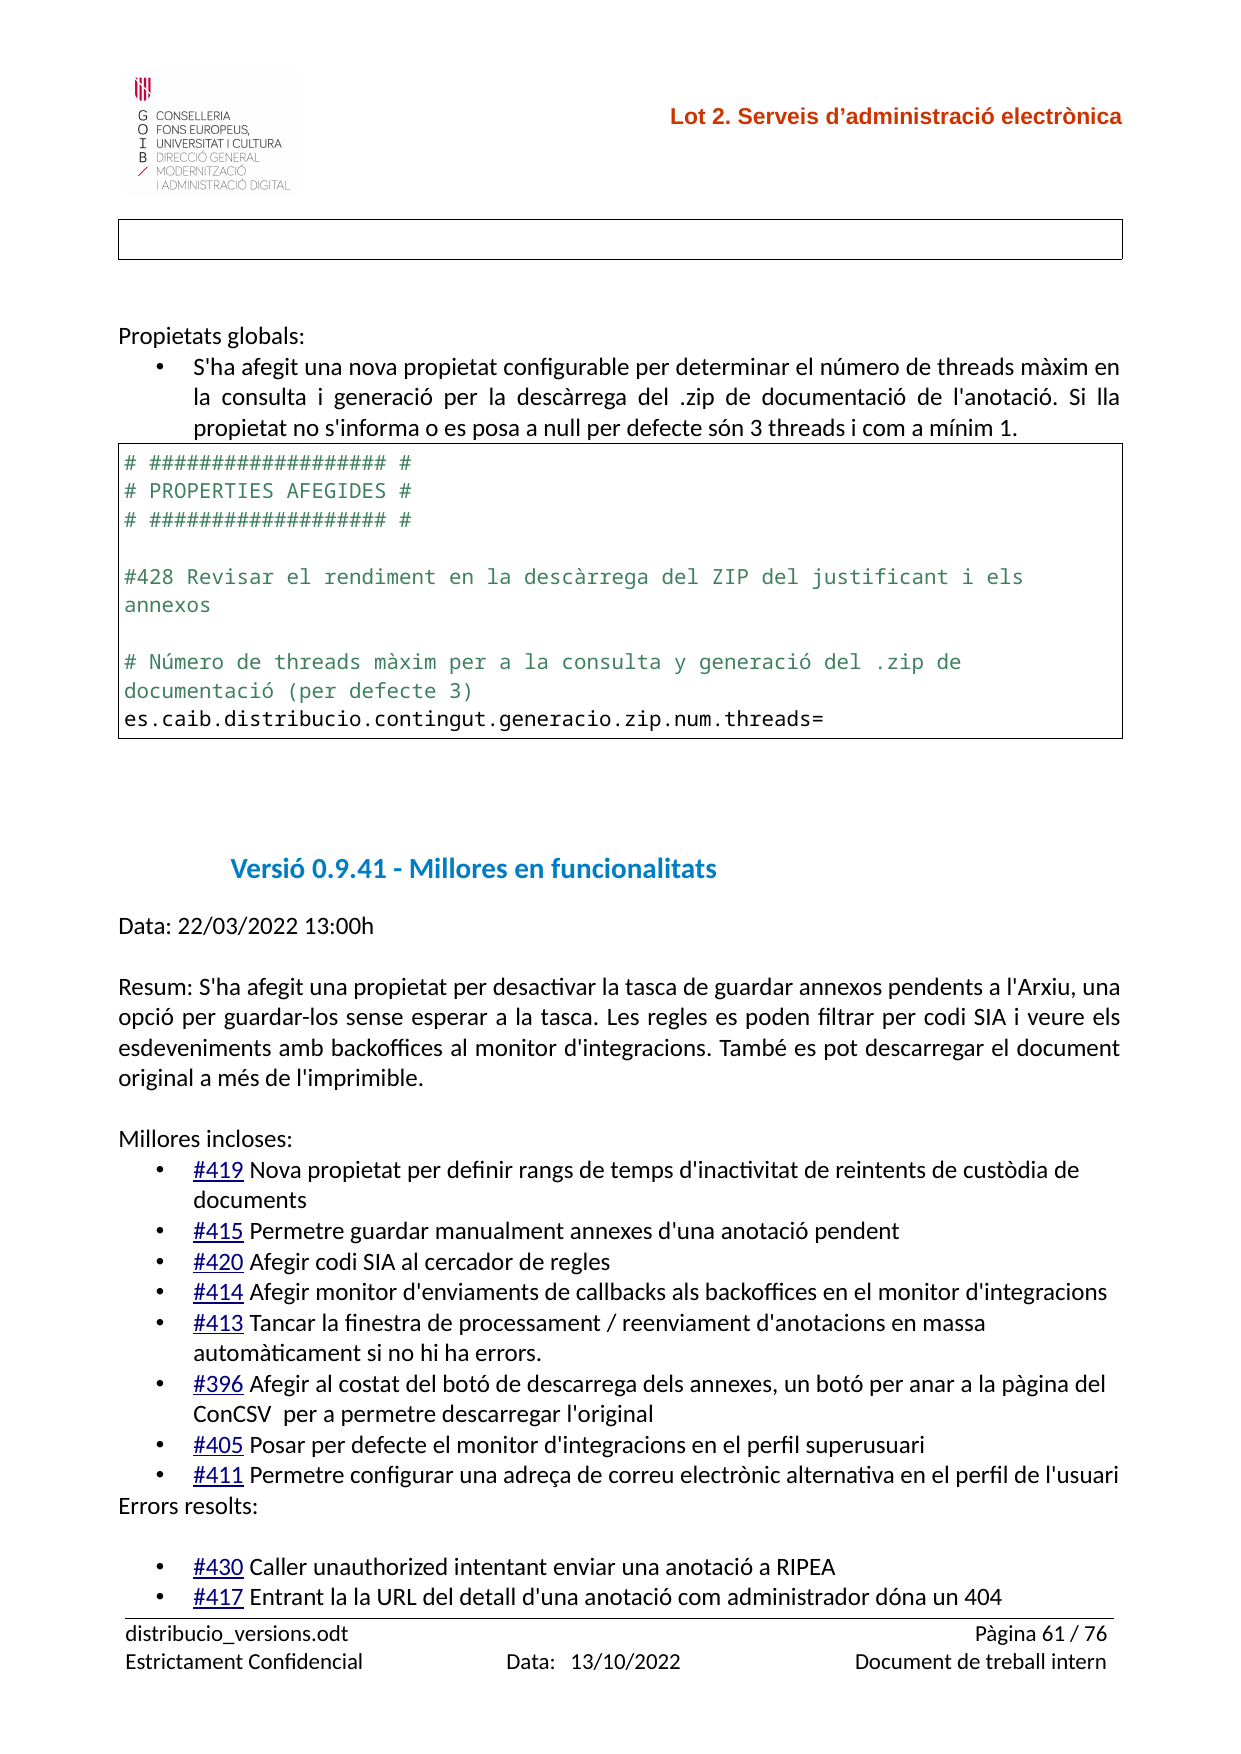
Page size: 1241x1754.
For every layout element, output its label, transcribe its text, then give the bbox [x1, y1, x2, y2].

list #417 Entrant la la URL del detall d'una anotació com administrador dóna un 404 [156, 1581, 1122, 1612]
table_header # ################### # # PROPERTIES AFEGIDES # # ################### # #428 Revisar el rendiment en la descàrrega del ZIP del justificant i els annexos # Número de threads màxim per a la consulta y generació del .zip de documentació (per defecte 3) es.caib.distribucio.contingut.generacio.zip.num.threads= [119, 444, 1122, 738]
text Propietats globals: [118, 320, 1122, 351]
list #430 Caller unauthorized intentant enviar una anotació a RIPEA [156, 1551, 1122, 1581]
list S'ha afegit una nova propietat configurable per determinar el número de threads màxim en la consulta i generació per la descàrrega del .zip de documentació de l'anotació. Si lla propietat no s'informa o es posa a null per defecte són 3 threads i com a mínim 1. [156, 351, 1122, 442]
list #419 Nova propietat per definir rangs de temps d'inactivitat de reintents de custòdia de documents [156, 1154, 1122, 1215]
list #414 Afegir monitor d'enviaments de callbacks als backoffices en el monitor d'integracions [156, 1276, 1122, 1307]
list #396 Afegir al costat del botó de descarrega dels annexes, un botó per anar a la pàgina del ConCSV per a permetre descarregar l'original [156, 1368, 1122, 1429]
text Errors resolts: [118, 1490, 1122, 1520]
table_header [119, 220, 1122, 259]
text Data: 22/03/2022 13:00h [118, 910, 1122, 940]
list #405 Posar per defecte el monitor d'integracions en el perfil superusuari [156, 1429, 1122, 1459]
list #415 Permetre guardar manualment annexes d'una anotació pendent [156, 1215, 1122, 1246]
picture [126, 70, 299, 197]
text Millores incloses: [118, 1123, 1122, 1154]
text Resum: S'ha afegit una propietat per desactivar la tasca de guardar annexos pendents a l'Arxiu, una opció per guardar-los sense esperar a la tasca. Les regles es poden filtrar per codi SIA i veure els esdeveniments amb backoffices al monitor d'integracions. També es pot descarregar el document original a més de l'imprimible. [118, 971, 1122, 1093]
list #420 Afegir codi SIA al cercador de regles [156, 1246, 1122, 1276]
list #413 Tancar la finestra de processament / reenviament d'anotacions en massa automàticament si no hi ha errors. [156, 1307, 1122, 1368]
subtitle Versió 0.9.41 - Millores en funcionalitats [153, 851, 1122, 886]
list #411 Permetre configurar una adreça de correu electrònic alternativa en el perfil de l'usuari [156, 1459, 1122, 1490]
